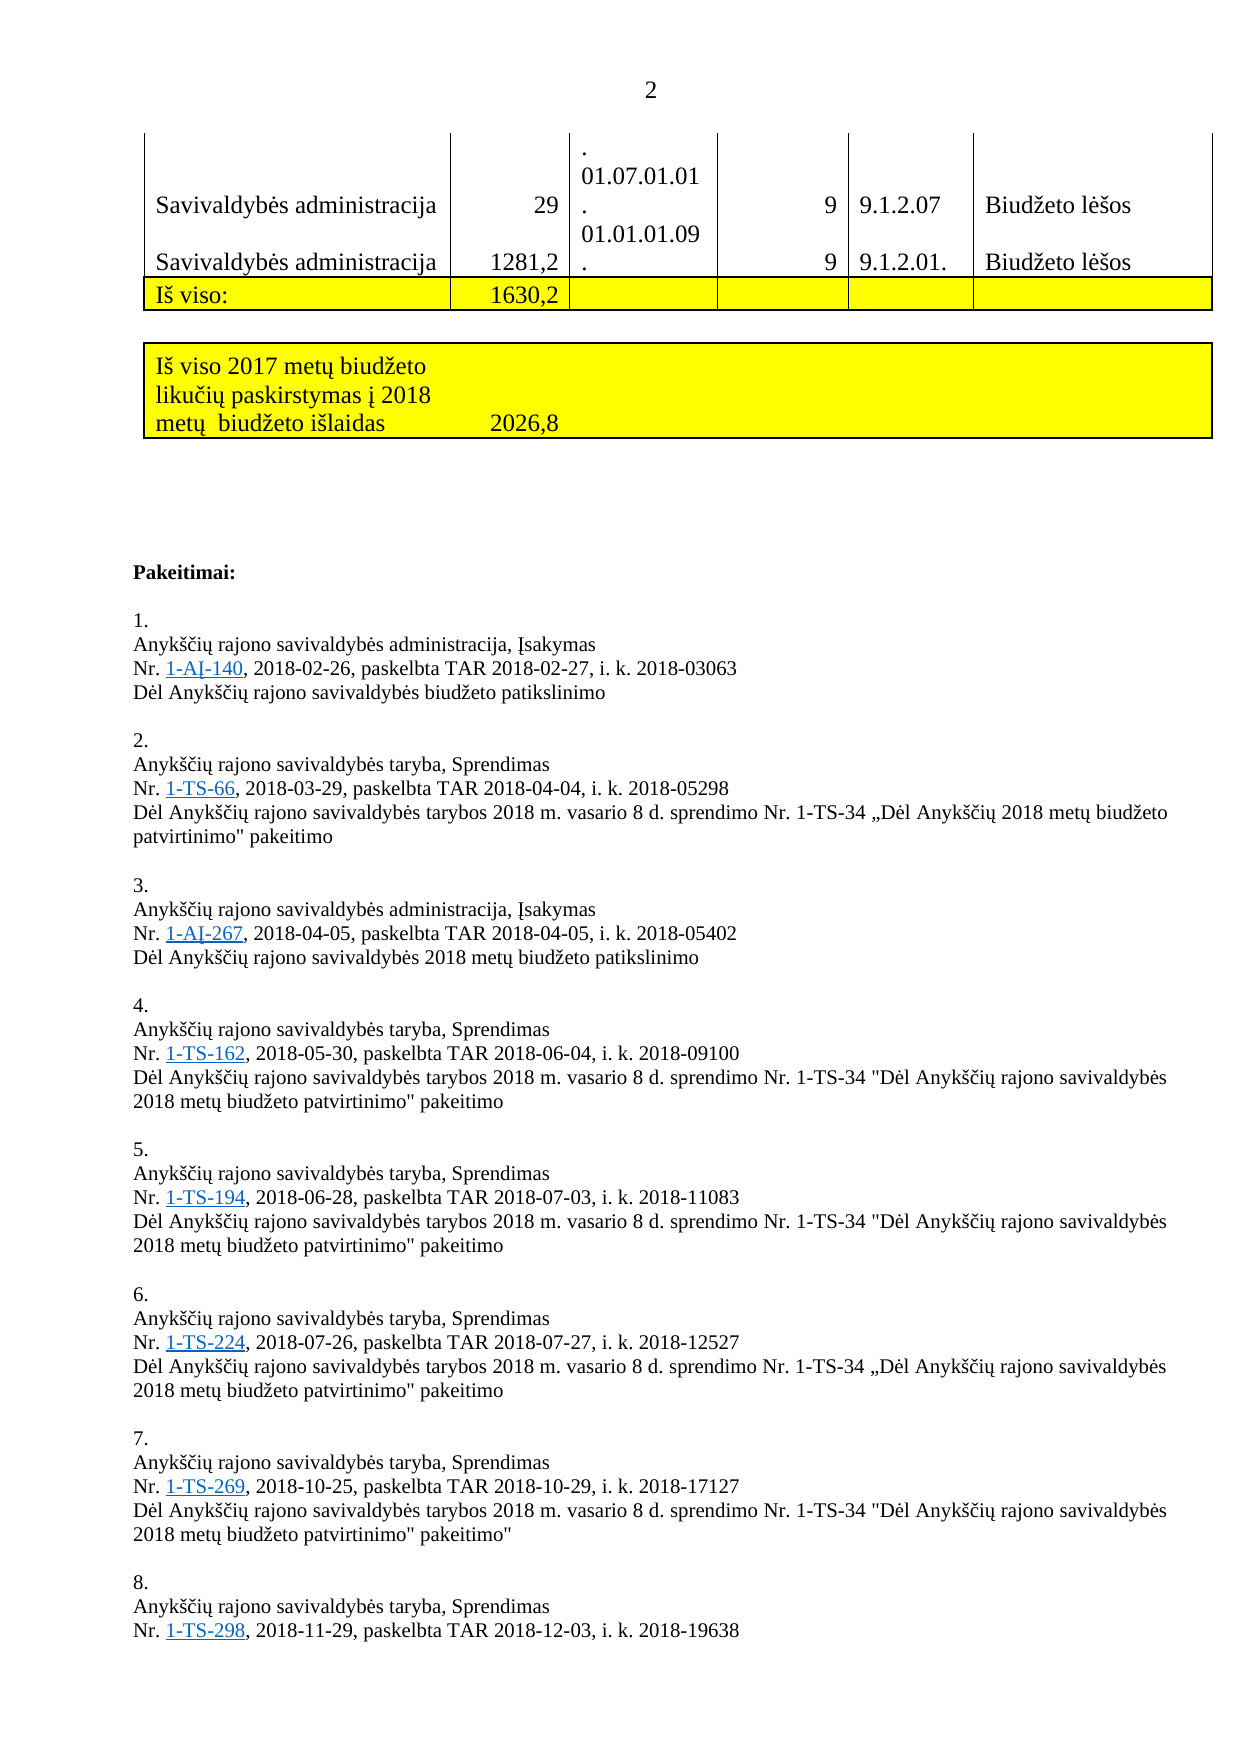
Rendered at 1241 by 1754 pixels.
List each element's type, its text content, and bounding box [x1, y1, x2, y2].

table_cell [570, 311, 717, 342]
text Nr. 1-AĮ-267, 2018-04-05, paskelbta TAR 2018-04-05, i. k. 2018-05402 [133, 921, 1169, 945]
table_cell [451, 311, 570, 342]
table_cell . [570, 133, 717, 161]
table_cell [144, 439, 451, 468]
table_cell [974, 344, 1211, 437]
table_cell [848, 344, 973, 437]
text 2. [133, 728, 1169, 752]
text Anykščių rajono savivaldybės taryba, Sprendimas [133, 1017, 1169, 1041]
table_cell [145, 133, 450, 161]
table_cell [849, 133, 973, 161]
text Anykščių rajono savivaldybės taryba, Sprendimas [133, 1594, 1169, 1618]
table_cell 29 [451, 161, 569, 219]
text 1. [133, 608, 1169, 632]
table_cell Savivaldybės administracija [145, 219, 450, 276]
text Pakeitimai: [133, 560, 1169, 584]
table_cell Iš viso: [145, 278, 450, 309]
table_cell 1630,2 [451, 278, 569, 309]
table_cell 1281,2 [451, 219, 569, 276]
table_cell [848, 311, 973, 342]
text Anykščių rajono savivaldybės administracija, Įsakymas [133, 897, 1169, 921]
table_cell [848, 439, 973, 468]
table_cell Savivaldybės administracija [145, 161, 450, 219]
table_cell [718, 278, 848, 309]
text Anykščių rajono savivaldybės taryba, Sprendimas [133, 1306, 1169, 1330]
table_cell 9.1.2.01. [849, 219, 973, 276]
table_cell Biudžeto lėšos [974, 219, 1212, 276]
table_cell [717, 439, 848, 468]
table_cell [570, 344, 717, 437]
table_cell [849, 278, 973, 309]
text Dėl Anykščių rajono savivaldybės tarybos 2018 m. vasario 8 d. sprendimo Nr. 1-TS-34 "Dėl Anykščių rajono savivaldybės 2018 metų biudžeto patvirtinimo" pakeitimo [133, 1065, 1169, 1113]
text 7. [133, 1426, 1169, 1450]
text 8. [133, 1570, 1169, 1594]
table_cell 01.07.01.01. [570, 161, 717, 219]
text Anykščių rajono savivaldybės taryba, Sprendimas [133, 1450, 1169, 1474]
table_cell Iš viso 2017 metų biudžeto likučių paskirstymas į 2018 metų biudžeto išlaidas [145, 344, 451, 437]
text 5. [133, 1137, 1169, 1161]
text Nr. 1-AĮ-140, 2018-02-26, paskelbta TAR 2018-02-27, i. k. 2018-03063 [133, 656, 1169, 680]
table_cell 01.01.01.09. [570, 219, 717, 276]
table_cell [717, 311, 848, 342]
table_cell 9.1.2.07 [849, 161, 973, 219]
text Anykščių rajono savivaldybės taryba, Sprendimas [133, 752, 1169, 776]
text Dėl Anykščių rajono savivaldybės 2018 metų biudžeto patikslinimo [133, 945, 1169, 969]
text Nr. 1-TS-162, 2018-05-30, paskelbta TAR 2018-06-04, i. k. 2018-09100 [133, 1041, 1169, 1065]
text Nr. 1-TS-66, 2018-03-29, paskelbta TAR 2018-04-04, i. k. 2018-05298 [133, 776, 1169, 800]
text Nr. 1-TS-224, 2018-07-26, paskelbta TAR 2018-07-27, i. k. 2018-12527 [133, 1330, 1169, 1354]
table_cell [570, 439, 717, 468]
table_cell [974, 311, 1212, 342]
table_cell [717, 344, 848, 437]
table_cell 2026,8 [451, 344, 570, 437]
table_cell [718, 133, 848, 161]
text 6. [133, 1282, 1169, 1306]
text Nr. 1-TS-194, 2018-06-28, paskelbta TAR 2018-07-03, i. k. 2018-11083 [133, 1185, 1169, 1209]
text Anykščių rajono savivaldybės taryba, Sprendimas [133, 1161, 1169, 1185]
text Dėl Anykščių rajono savivaldybės tarybos 2018 m. vasario 8 d. sprendimo Nr. 1-TS-34 "Dėl Anykščių rajono savivaldybės 2018 metų biudžeto patvirtinimo" pakeitimo [133, 1209, 1169, 1257]
table_cell [451, 439, 570, 468]
text Anykščių rajono savivaldybės administracija, Įsakymas [133, 632, 1169, 656]
table_cell [570, 278, 717, 309]
text 4. [133, 993, 1169, 1017]
table_cell [451, 133, 569, 161]
table_cell [974, 133, 1212, 161]
text Nr. 1-TS-298, 2018-11-29, paskelbta TAR 2018-12-03, i. k. 2018-19638 [133, 1618, 1169, 1642]
text 3. [133, 872, 1169, 897]
table_cell [974, 278, 1211, 309]
text Dėl Anykščių rajono savivaldybės tarybos 2018 m. vasario 8 d. sprendimo Nr. 1-TS-34 „Dėl Anykščių rajono savivaldybės 2018 metų biudžeto patvirtinimo" pakeitimo [133, 1354, 1169, 1402]
text Dėl Anykščių rajono savivaldybės tarybos 2018 m. vasario 8 d. sprendimo Nr. 1-TS-34 „Dėl Anykščių 2018 metų biudžeto patvirtinimo" pakeitimo [133, 800, 1169, 848]
table_cell Biudžeto lėšos [974, 161, 1212, 219]
table_cell [974, 439, 1212, 468]
text Dėl Anykščių rajono savivaldybės tarybos 2018 m. vasario 8 d. sprendimo Nr. 1-TS-34 "Dėl Anykščių rajono savivaldybės 2018 metų biudžeto patvirtinimo" pakeitimo" [133, 1498, 1169, 1546]
table_cell 9 [718, 161, 848, 219]
table_cell [144, 311, 451, 342]
text Nr. 1-TS-269, 2018-10-25, paskelbta TAR 2018-10-29, i. k. 2018-17127 [133, 1474, 1169, 1498]
text Dėl Anykščių rajono savivaldybės biudžeto patikslinimo [133, 680, 1169, 704]
table_cell 9 [718, 219, 848, 276]
